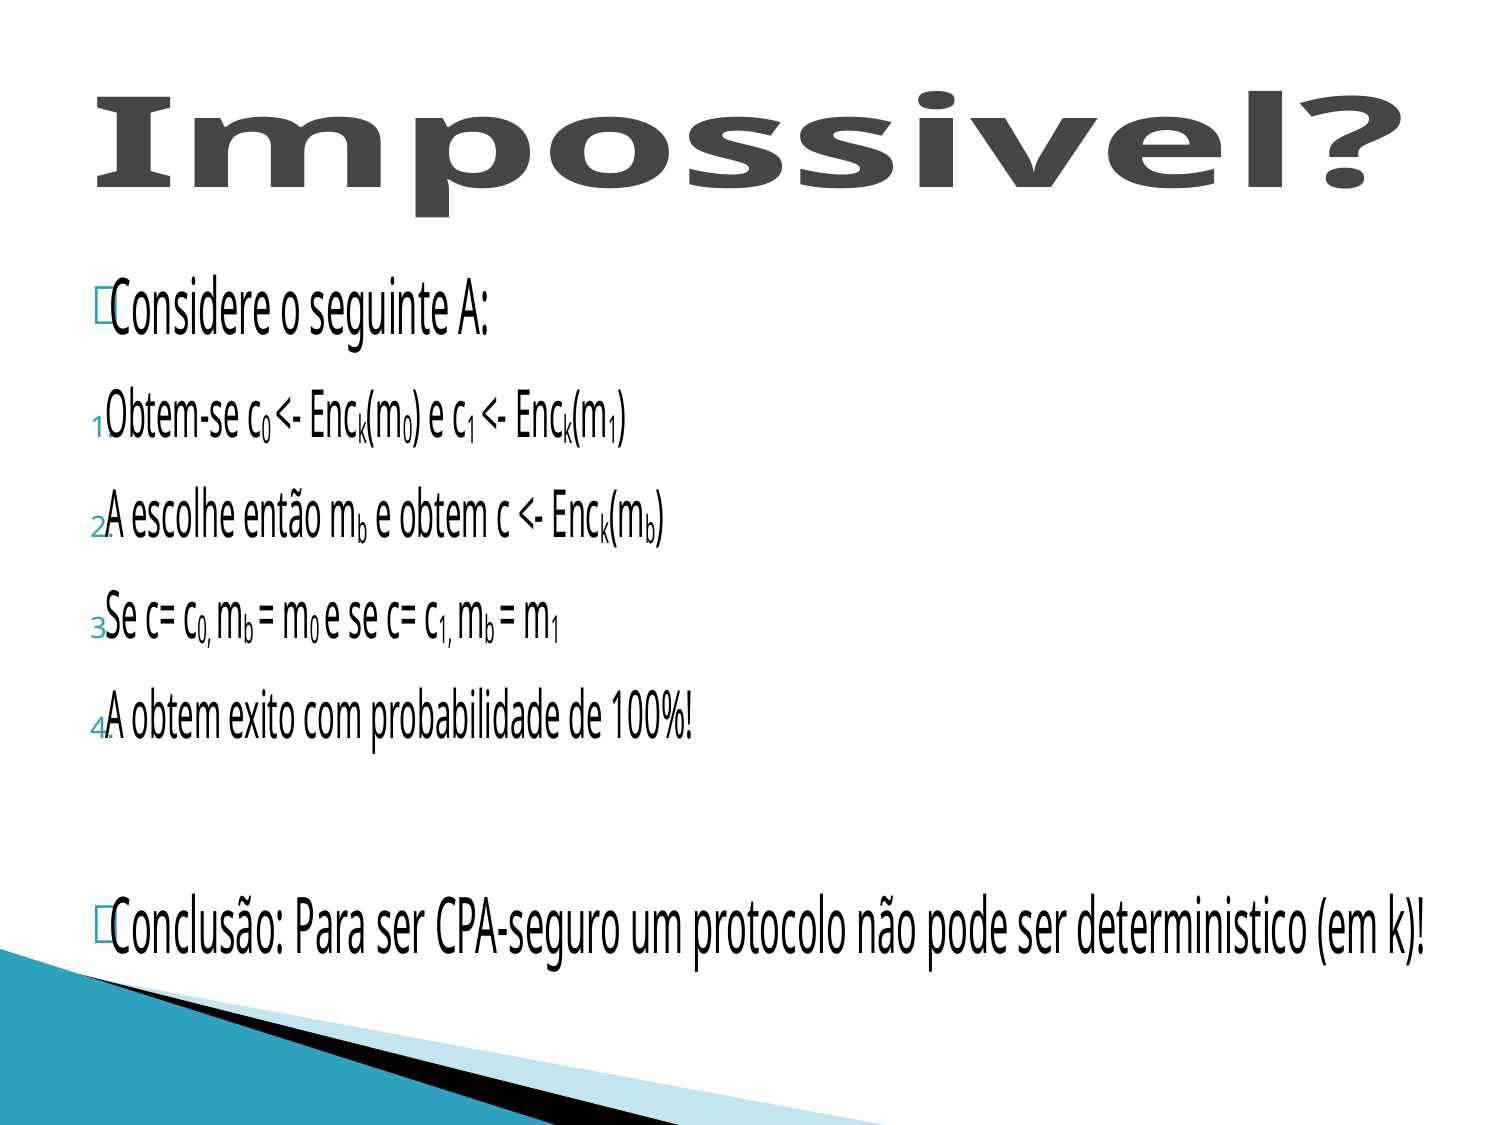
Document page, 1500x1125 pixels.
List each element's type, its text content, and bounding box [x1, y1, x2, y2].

list Considere o seguinte A: Obtem-se c0 <- Enck(m0) e c1 <- Enck(m1) A escolhe então mb e obtem c <- Enck(mb) Se c= c0, mb = m0 e se c= c1, mb = m1 A obtem exito com probabilidade de 100%! Conclusão: Para ser CPA-seguro um protocolo não pode ser deterministico (em k)! [75, 243, 1426, 986]
title Impossivel? [75, 45, 1426, 233]
